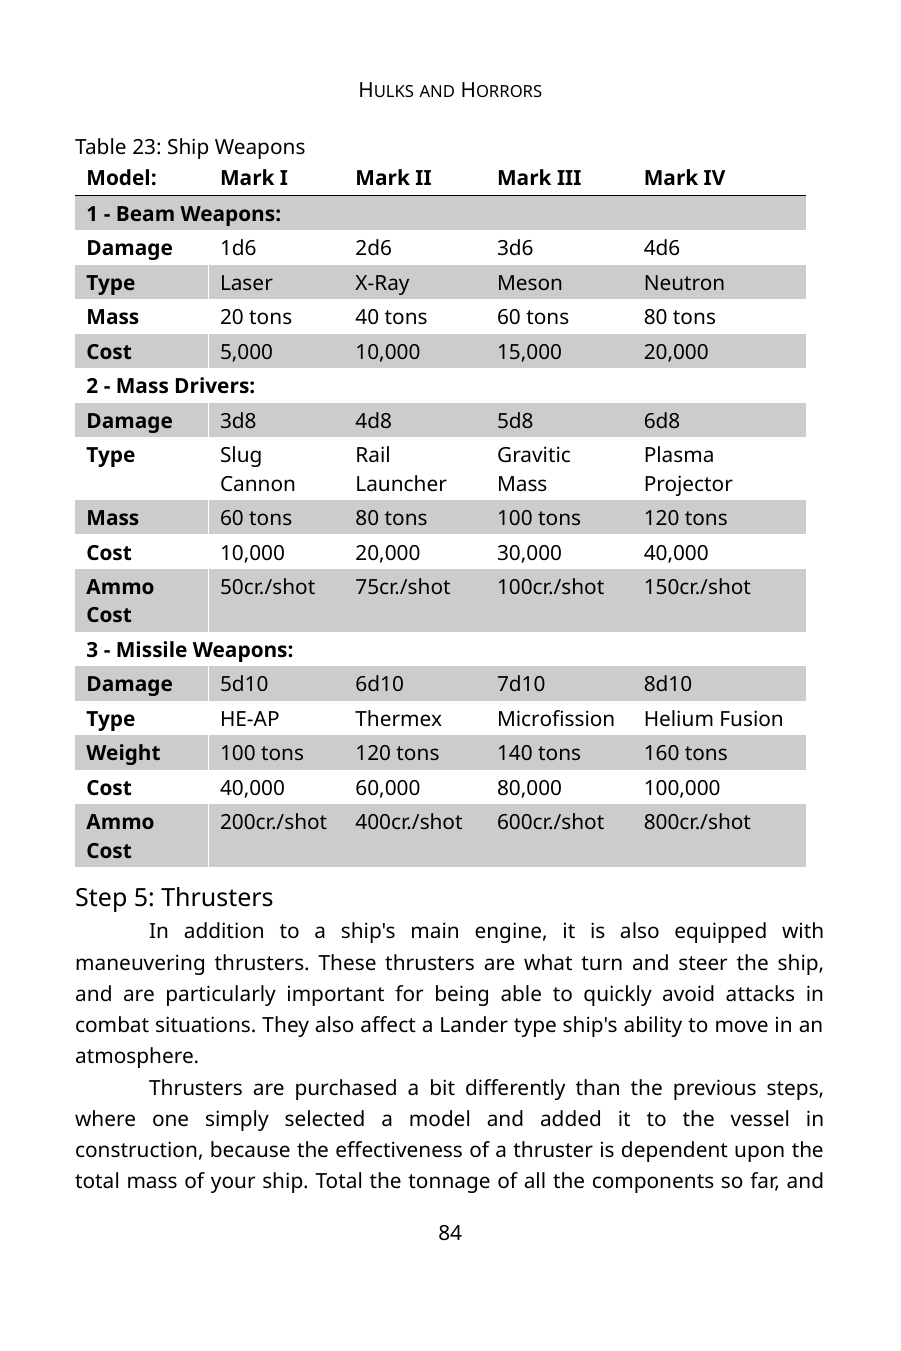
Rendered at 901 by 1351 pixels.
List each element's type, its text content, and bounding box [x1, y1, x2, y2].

table_cell 50cr./shot [209, 569, 344, 632]
table_cell Type [75, 437, 208, 500]
table_header Mark II [344, 160, 486, 195]
table_cell 80,000 [486, 770, 632, 804]
table_cell 1d6 [209, 230, 344, 265]
table_cell 20,000 [632, 334, 806, 368]
table_cell 20 tons [209, 299, 344, 334]
table_cell Cost [75, 334, 208, 368]
table_cell 200cr./shot [209, 804, 344, 867]
table_cell 80 tons [344, 500, 486, 534]
table_cell 60,000 [344, 770, 486, 804]
table_cell Damage [75, 230, 208, 265]
table_cell 3d6 [486, 230, 632, 265]
table_cell Type [75, 265, 208, 299]
table_cell 80 tons [632, 299, 806, 334]
table_cell 2 - Mass Drivers: [75, 368, 806, 403]
table_cell Rail Launcher [344, 437, 486, 500]
table_cell 75cr./shot [344, 569, 486, 632]
table_cell 800cr./shot [632, 804, 806, 867]
table_cell Type [75, 701, 208, 735]
table_cell 600cr./shot [486, 804, 632, 867]
table_cell Helium Fusion [632, 701, 806, 735]
table_cell 100cr./shot [486, 569, 632, 632]
table_cell Gravitic Mass [486, 437, 632, 500]
table_cell Thermex [344, 701, 486, 735]
table_cell HE-AP [209, 701, 344, 735]
table_cell Ammo Cost [75, 569, 208, 632]
table_cell 1 - Beam Weapons: [75, 196, 806, 230]
table_cell 4d6 [632, 230, 806, 265]
table_cell 3d8 [209, 403, 344, 437]
table_cell 400cr./shot [344, 804, 486, 867]
table_cell 100 tons [486, 500, 632, 534]
table_cell 140 tons [486, 735, 632, 770]
table_cell Slug Cannon [209, 437, 344, 500]
text Table 23: Ship Weapons [75, 132, 825, 160]
text Thrusters are purchased a bit differently than the previous steps, where one simply selected a model and added it to the vessel in construction, because the effectiveness of a thruster is dependent upon the total mass of your ship. Total the tonnage of all the components so far, and [75, 1073, 825, 1195]
table_cell 5d10 [209, 666, 344, 701]
table_cell 30,000 [486, 535, 632, 569]
table_cell Damage [75, 403, 208, 437]
table_cell 5,000 [209, 334, 344, 368]
table_cell Neutron [632, 265, 806, 299]
table_header Mark I [209, 160, 344, 195]
table_cell 150cr./shot [632, 569, 806, 632]
table_cell Meson [486, 265, 632, 299]
table_cell 120 tons [632, 500, 806, 534]
table_header Mark IV [632, 160, 806, 195]
table_cell 6d8 [632, 403, 806, 437]
table_cell Mass [75, 500, 208, 534]
table_cell 60 tons [209, 500, 344, 534]
table_cell Plasma Projector [632, 437, 806, 500]
text In addition to a ship's main engine, it is also equipped with maneuvering thrusters. These thrusters are what turn and steer the ship, and are particularly important for being able to quickly avoid attacks in combat situations. They also affect a Lander type ship's ability to move in an atmosphere. [75, 916, 825, 1070]
table_cell 100,000 [632, 770, 806, 804]
table_cell Cost [75, 770, 208, 804]
table_cell Microfission [486, 701, 632, 735]
table_cell 5d8 [486, 403, 632, 437]
table_cell 6d10 [344, 666, 486, 701]
table_cell Ammo Cost [75, 804, 208, 867]
table_cell 40 tons [344, 299, 486, 334]
table_cell 10,000 [209, 535, 344, 569]
table_cell 15,000 [486, 334, 632, 368]
table_cell Cost [75, 535, 208, 569]
table_cell 20,000 [344, 535, 486, 569]
table_cell Weight [75, 735, 208, 770]
table_cell Mass [75, 299, 208, 334]
table_cell 10,000 [344, 334, 486, 368]
table_header Mark III [486, 160, 632, 195]
table_header Model: [75, 160, 208, 195]
table_cell 60 tons [486, 299, 632, 334]
table_cell X-Ray [344, 265, 486, 299]
table_cell 7d10 [486, 666, 632, 701]
table_cell 100 tons [209, 735, 344, 770]
subtitle Step 5: Thrusters [75, 879, 825, 913]
table_cell Laser [209, 265, 344, 299]
table_cell 40,000 [632, 535, 806, 569]
table_cell 160 tons [632, 735, 806, 770]
table_cell 40,000 [209, 770, 344, 804]
table_cell 8d10 [632, 666, 806, 701]
table_cell Damage [75, 666, 208, 701]
table_cell 3 - Missile Weapons: [75, 632, 806, 666]
table_cell 4d8 [344, 403, 486, 437]
table_cell 120 tons [344, 735, 486, 770]
table_cell 2d6 [344, 230, 486, 265]
